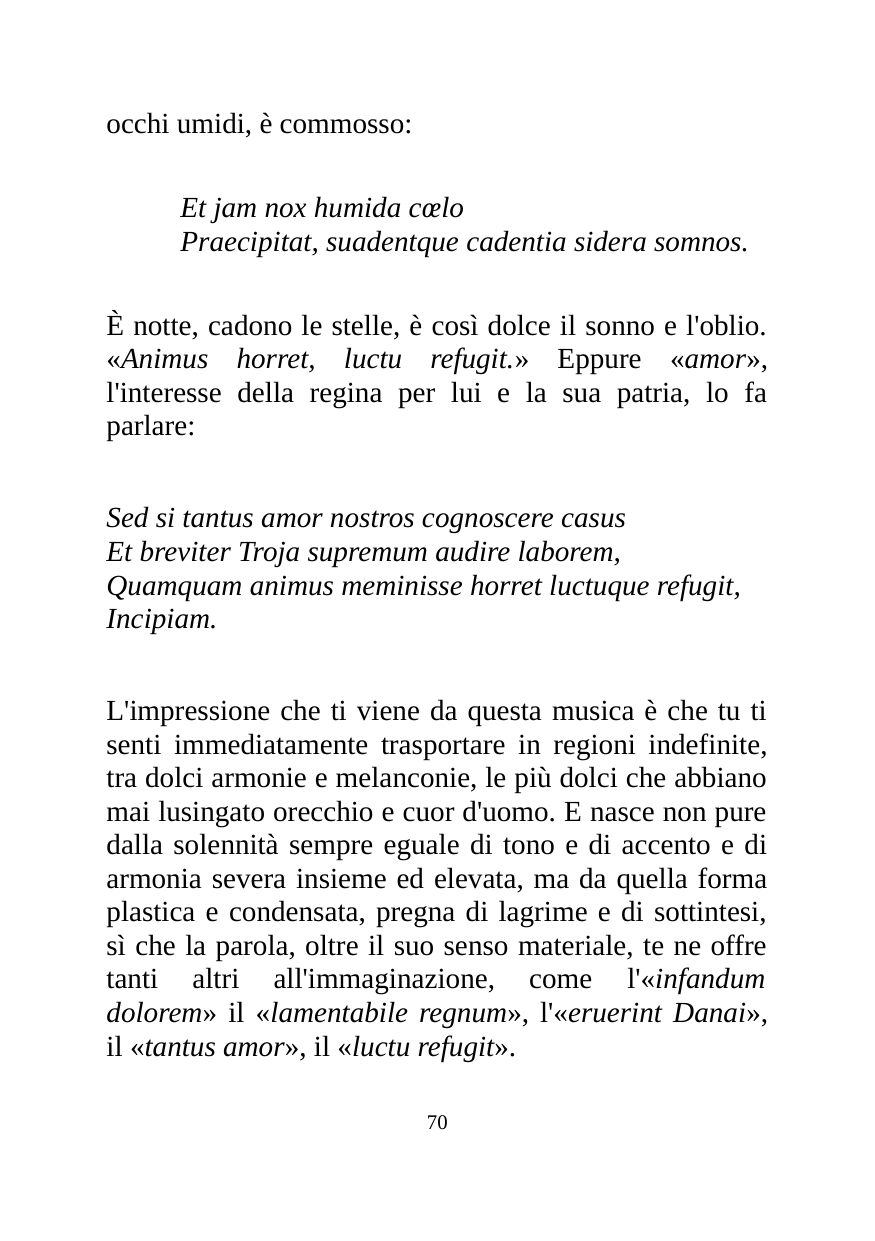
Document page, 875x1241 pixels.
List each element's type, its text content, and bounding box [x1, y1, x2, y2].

text È notte, cadono le stelle, è così dolce il sonno e l'oblio. «Animus horret, luctu refugit.» Eppure «amor», l'interesse della regina per lui e la sua patria, lo fa parlare: [106, 308, 768, 442]
text Sed si tantus amor nostros cognoscere casus Et breviter Troja supremum audire laborem, Quamquam animus meminisse horret luctuque refugit, Incipiam. [106, 501, 768, 635]
text occhi umidi, è commosso: [106, 106, 768, 140]
text Et jam nox humida cœlo Praecipitat, suadentque cadentia sidera somnos. [180, 190, 768, 257]
text L'impressione che ti viene da questa musica è che tu ti senti immediatamente trasportare in regioni indefinite, tra dolci armonie e melanconie, le più dolci che abbiano mai lusingato orecchio e cuor d'uomo. E nasce non pure dalla solennità sempre eguale di tono e di accento e di armonia severa insieme ed elevata, ma da quella forma plastica e condensata, pregna di lagrime e di sottintesi, sì che la parola, oltre il suo senso materiale, te ne offre tanti altri all'immaginazione, come l'«infandum dolorem» il «lamentabile regnum», l'«eruerint Danai», il «tantus amor», il «luctu refugit». [106, 693, 768, 1062]
